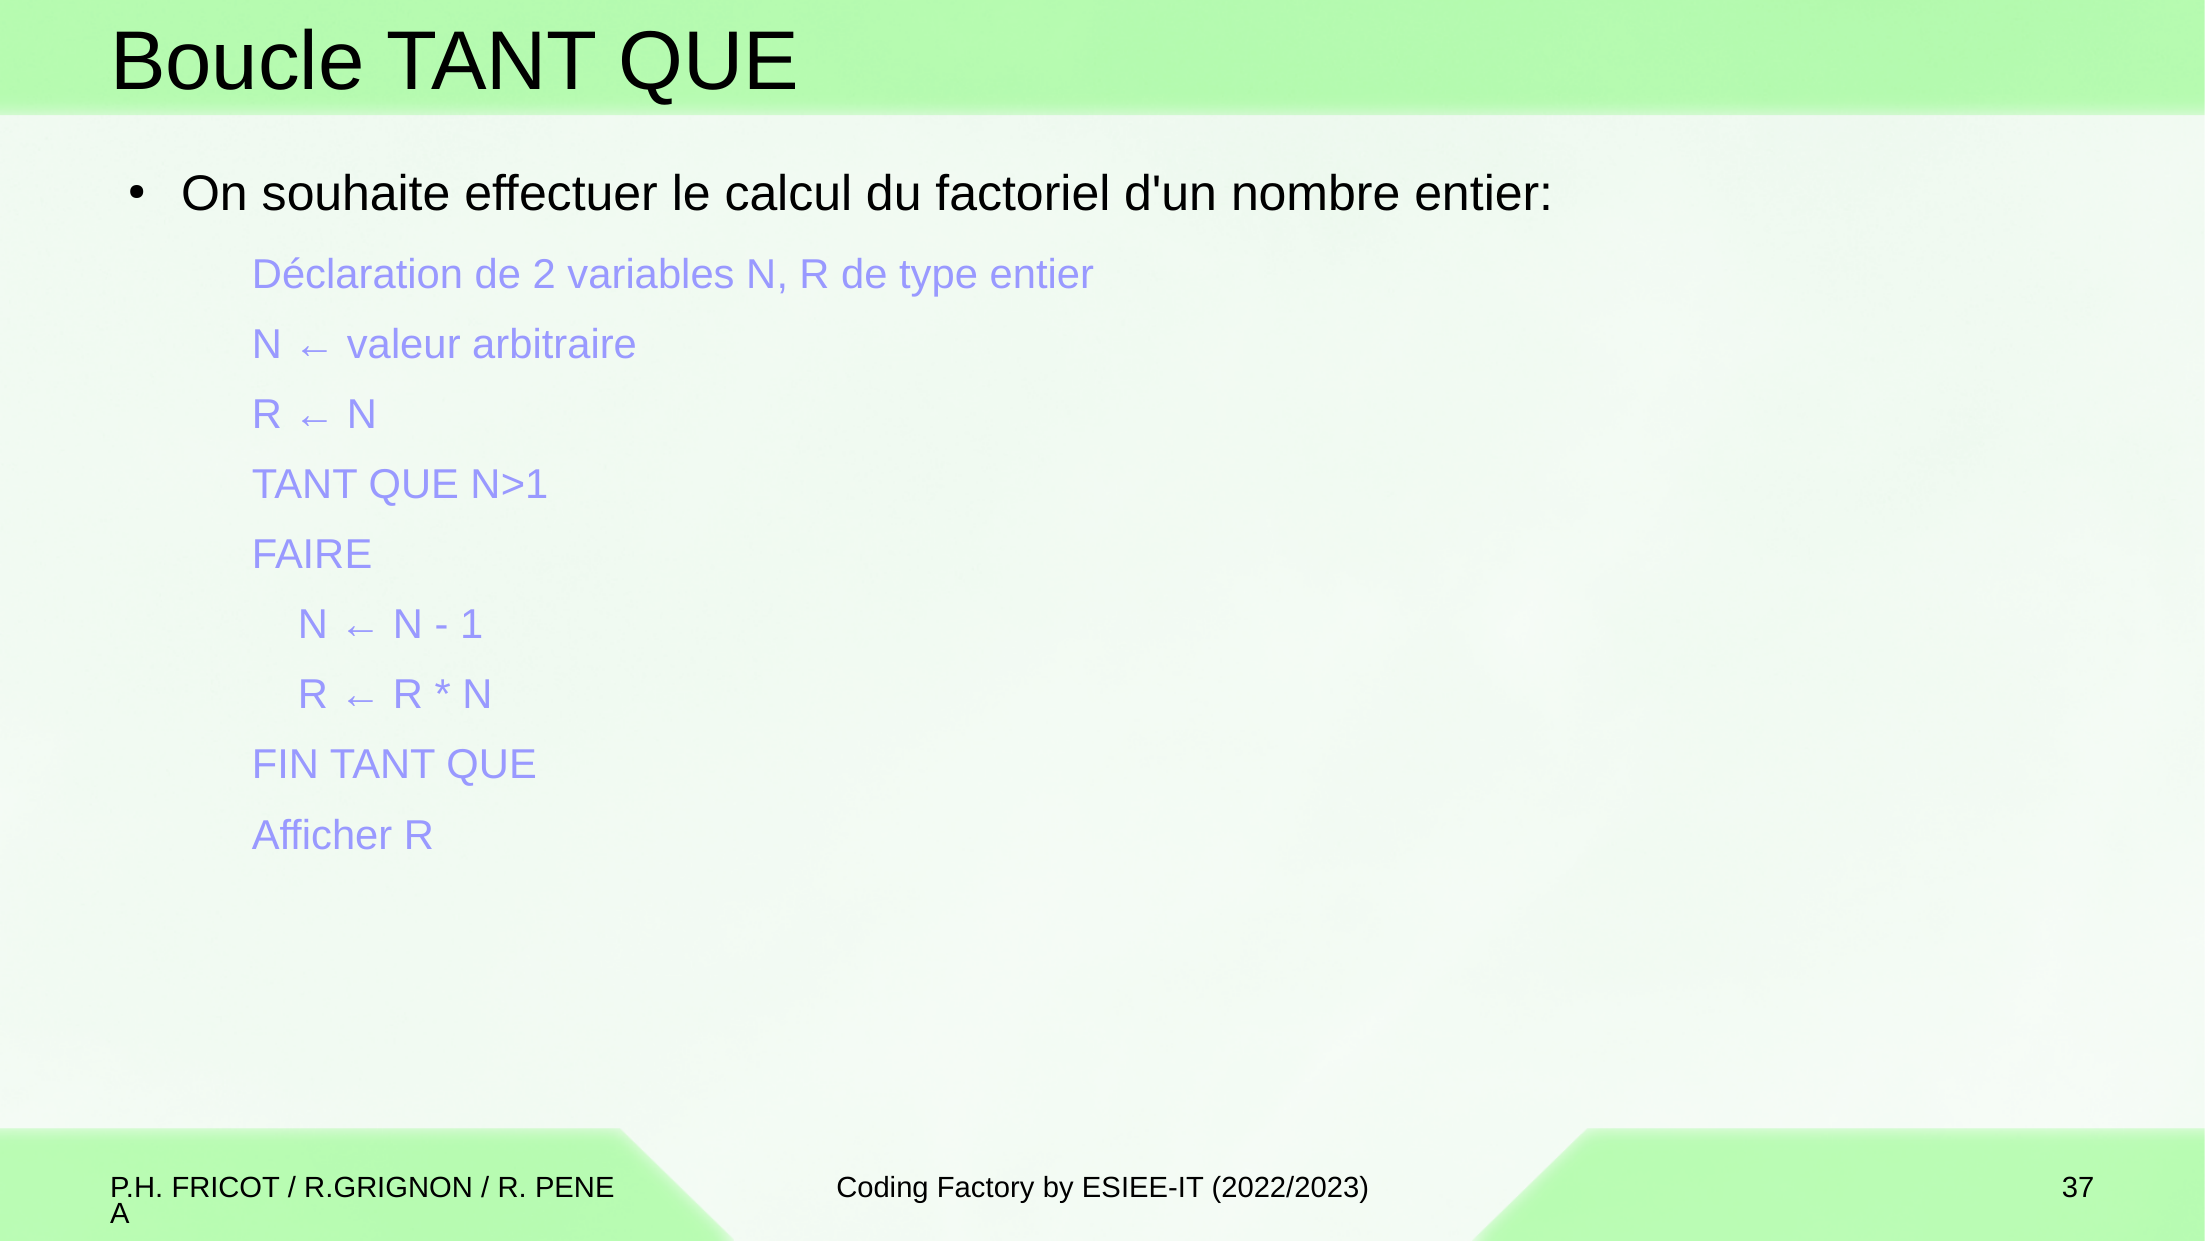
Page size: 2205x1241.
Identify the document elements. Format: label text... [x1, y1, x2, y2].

list On souhaite effectuer le calcul du factoriel d'un nombre entier: Déclaration de 2 variables N, R de type entier N ← valeur arbitraire R ← N TANT QUE N>1 FAIRE N ← N - 1 R ← R * N FIN TANT QUE Afficher R [110, 236, 2095, 961]
title Boucle TANT QUE [110, 49, 2095, 236]
picture [0, 0, 2205, 1241]
